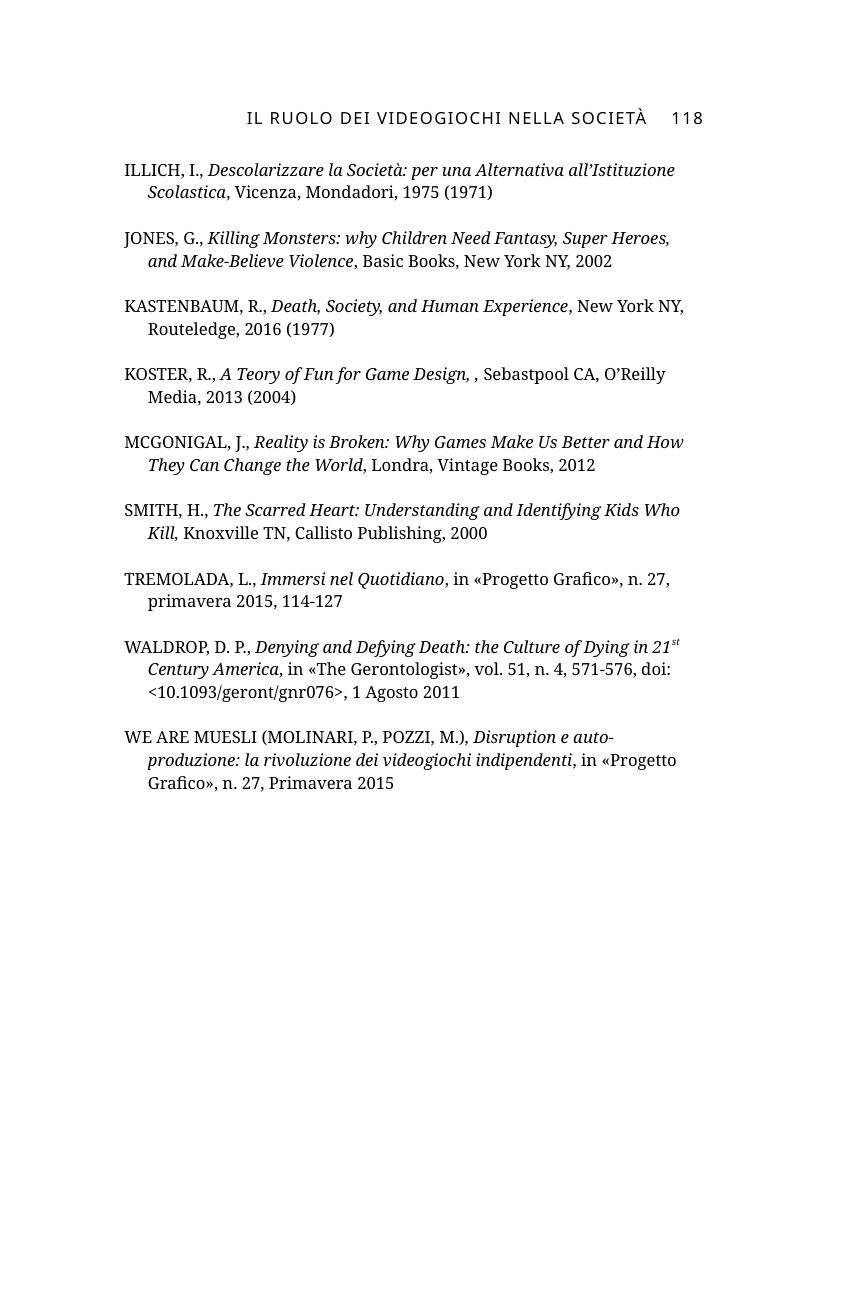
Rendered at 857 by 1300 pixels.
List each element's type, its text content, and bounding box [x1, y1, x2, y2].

text SMITH, H., The Scarred Heart: Understanding and Identifying Kids Who Kill, Knoxville TN, Callisto Publishing, 2000 [124, 499, 703, 544]
text KOSTER, R., A Teory of Fun for Game Design, , Sebastpool CA, O’Reilly Media, 2013 (2004) [124, 363, 703, 408]
text ILLICH, I., Descolarizzare la Società: per una Alternativa all’Istituzione Scolastica, Vicenza, Mondadori, 1975 (1971) [124, 158, 703, 204]
text KASTENBAUM, R., Death, Society, and Human Experience, New York NY, Routeledge, 2016 (1977) [124, 295, 703, 340]
text JONES, G., Killing Monsters: why Children Need Fantasy, Super Heroes, and Make-Believe Violence, Basic Books, New York NY, 2002 [124, 227, 703, 272]
text WE ARE MUESLI (MOLINARI, P., POZZI, M.), Disruption e auto-produzione: la rivoluzione dei videogiochi indipendenti, in «Progetto Grafico», n. 27, Primavera 2015 [124, 726, 703, 794]
text TREMOLADA, L., Immersi nel Quotidiano, in «Progetto Grafico», n. 27, primavera 2015, 114-127 [124, 567, 703, 613]
text MCGONIGAL, J., Reality is Broken: Why Games Make Us Better and How They Can Change the World, Londra, Vintage Books, 2012 [124, 431, 703, 476]
text WALDROP, D. P., Denying and Defying Death: the Culture of Dying in 21st Century America, in «The Gerontologist», vol. 51, n. 4, 571-576, doi: <10.1093/geront/gnr076>, 1 Agosto 2011 [124, 635, 703, 703]
